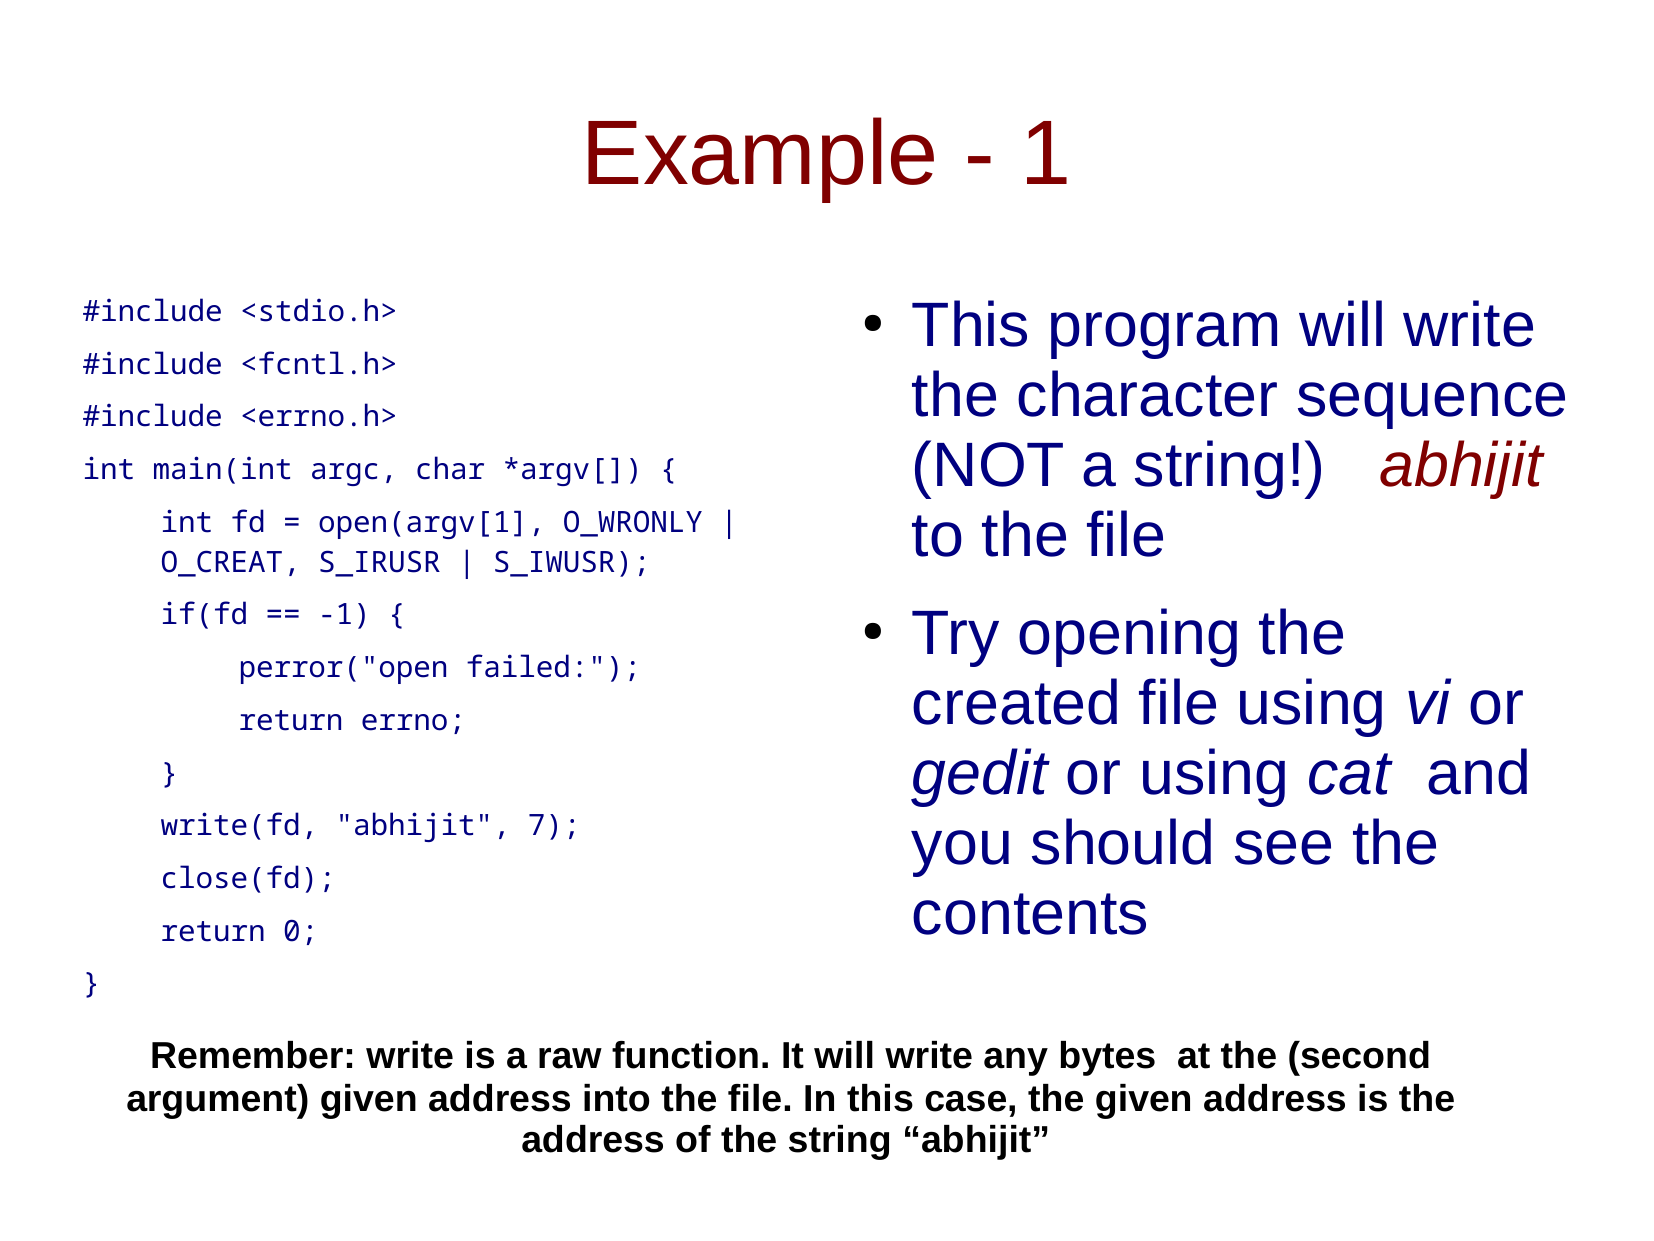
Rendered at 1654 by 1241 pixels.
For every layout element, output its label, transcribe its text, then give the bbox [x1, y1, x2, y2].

text_box Remember: write is a raw function. It will write any bytes at the (second argument) given address into the file. In this case, the given address is the address of the string “abhijit” [47, 1027, 1536, 1169]
list #include <stdio.h> #include <fcntl.h> #include <errno.h> int main(int argc, char *argv[]) { int fd = open(argv[1], O_WRONLY | O_CREAT, S_IRUSR | S_IWUSR); if(fd == -1) { perror("open failed:"); return errno; } write(fd, "abhijit", 7); close(fd); return 0; } [82, 290, 809, 1010]
list This program will write the character sequence (NOT a string!) abhijit to the file Try opening the created file using vi or gedit or using cat and you should see the contents [845, 290, 1572, 1010]
title Example - 1 [82, 49, 1571, 257]
